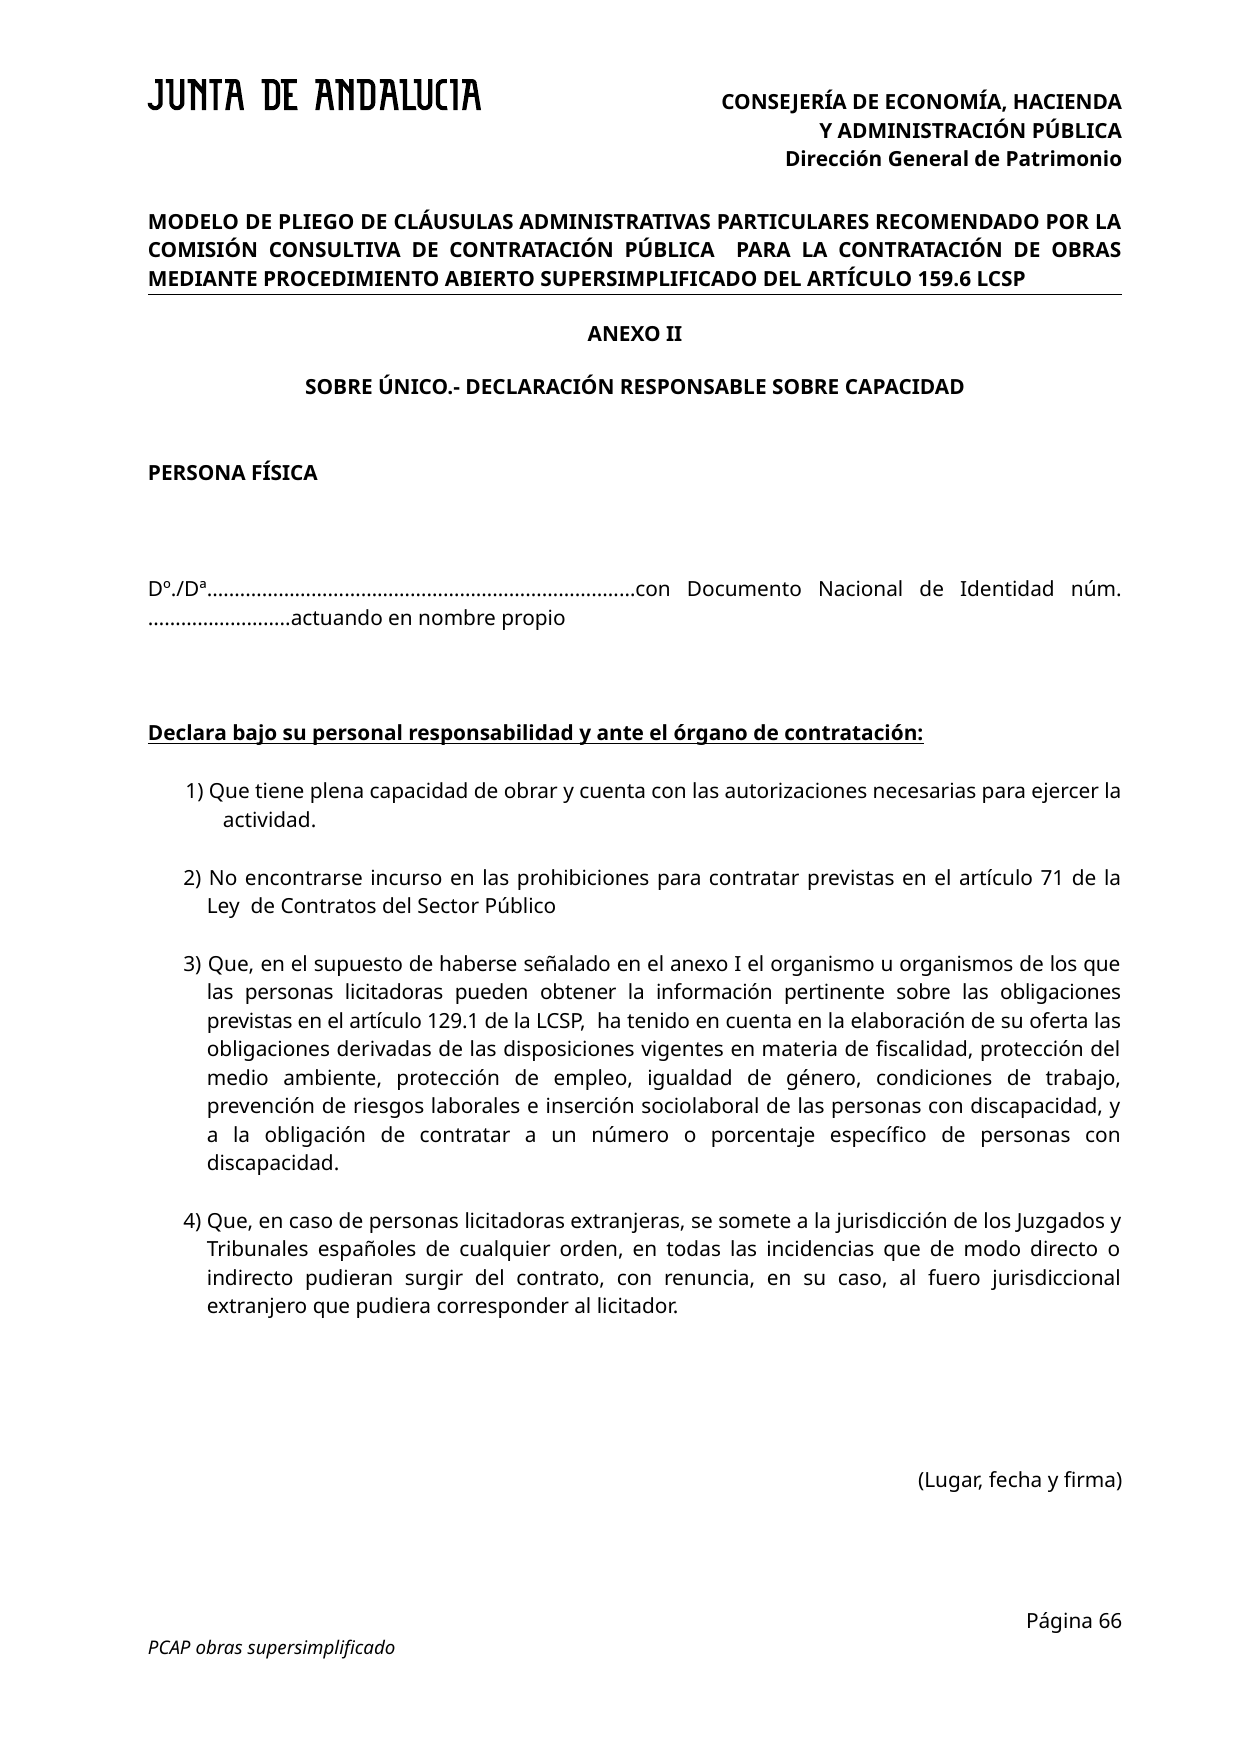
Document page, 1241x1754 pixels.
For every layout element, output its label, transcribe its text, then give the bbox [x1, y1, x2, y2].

text PERSONA FÍSICA [148, 458, 1122, 487]
text 1) Que tiene plena capacidad de obrar y cuenta con las autorizaciones necesarias para ejercer la actividad. [185, 776, 1122, 833]
text Declara bajo su personal responsabilidad y ante el órgano de contratación: [148, 718, 1122, 747]
text SOBRE ÚNICO.- DECLARACIÓN RESPONSABLE SOBRE CAPACIDAD [148, 372, 1122, 400]
text (Lugar, fecha y firma) [148, 1465, 1122, 1493]
text Dº./Dª.……………………………………………………………..……con Documento Nacional de Identidad núm.……………………..actuando en nombre propio [148, 574, 1122, 631]
text ANEXO II [148, 319, 1122, 348]
text 4) Que, en caso de personas licitadoras extranjeras, se somete a la jurisdicción de los Juzgados y Tribunales españoles de cualquier orden, en todas las incidencias que de modo directo o indirecto pudieran surgir del contrato, con renuncia, en su caso, al fuero jurisdiccional extranjero que pudiera corresponder al licitador. [183, 1206, 1122, 1320]
text 2) No encontrarse incurso en las prohibiciones para contratar previstas en el artículo 71 de la Ley de Contratos del Sector Público [183, 863, 1122, 919]
text 3) Que, en el supuesto de haberse señalado en el anexo I el organismo u organismos de los que las personas licitadoras pueden obtener la información pertinente sobre las obligaciones previstas en el artículo 129.1 de la LCSP, ha tenido en cuenta en la elaboración de su oferta las obligaciones derivadas de las disposiciones vigentes en materia de fiscalidad, protección del medio ambiente, protección de empleo, igualdad de género, condiciones de trabajo, prevención de riesgos laborales e inserción sociolaboral de las personas con discapacidad, y a la obligación de contratar a un número o porcentaje específico de personas con discapacidad. [183, 949, 1122, 1177]
text MODELO DE PLIEGO DE CLÁUSULAS ADMINISTRATIVAS PARTICULARES RECOMENDADO POR LA COMISIÓN CONSULTIVA DE CONTRATACIÓN PÚBLICA PARA LA CONTRATACIÓN DE OBRAS MEDIANTE PROCEDIMIENTO ABIERTO SUPERSIMPLIFICADO DEL ARTÍCULO 159.6 LCSP [148, 207, 1122, 294]
